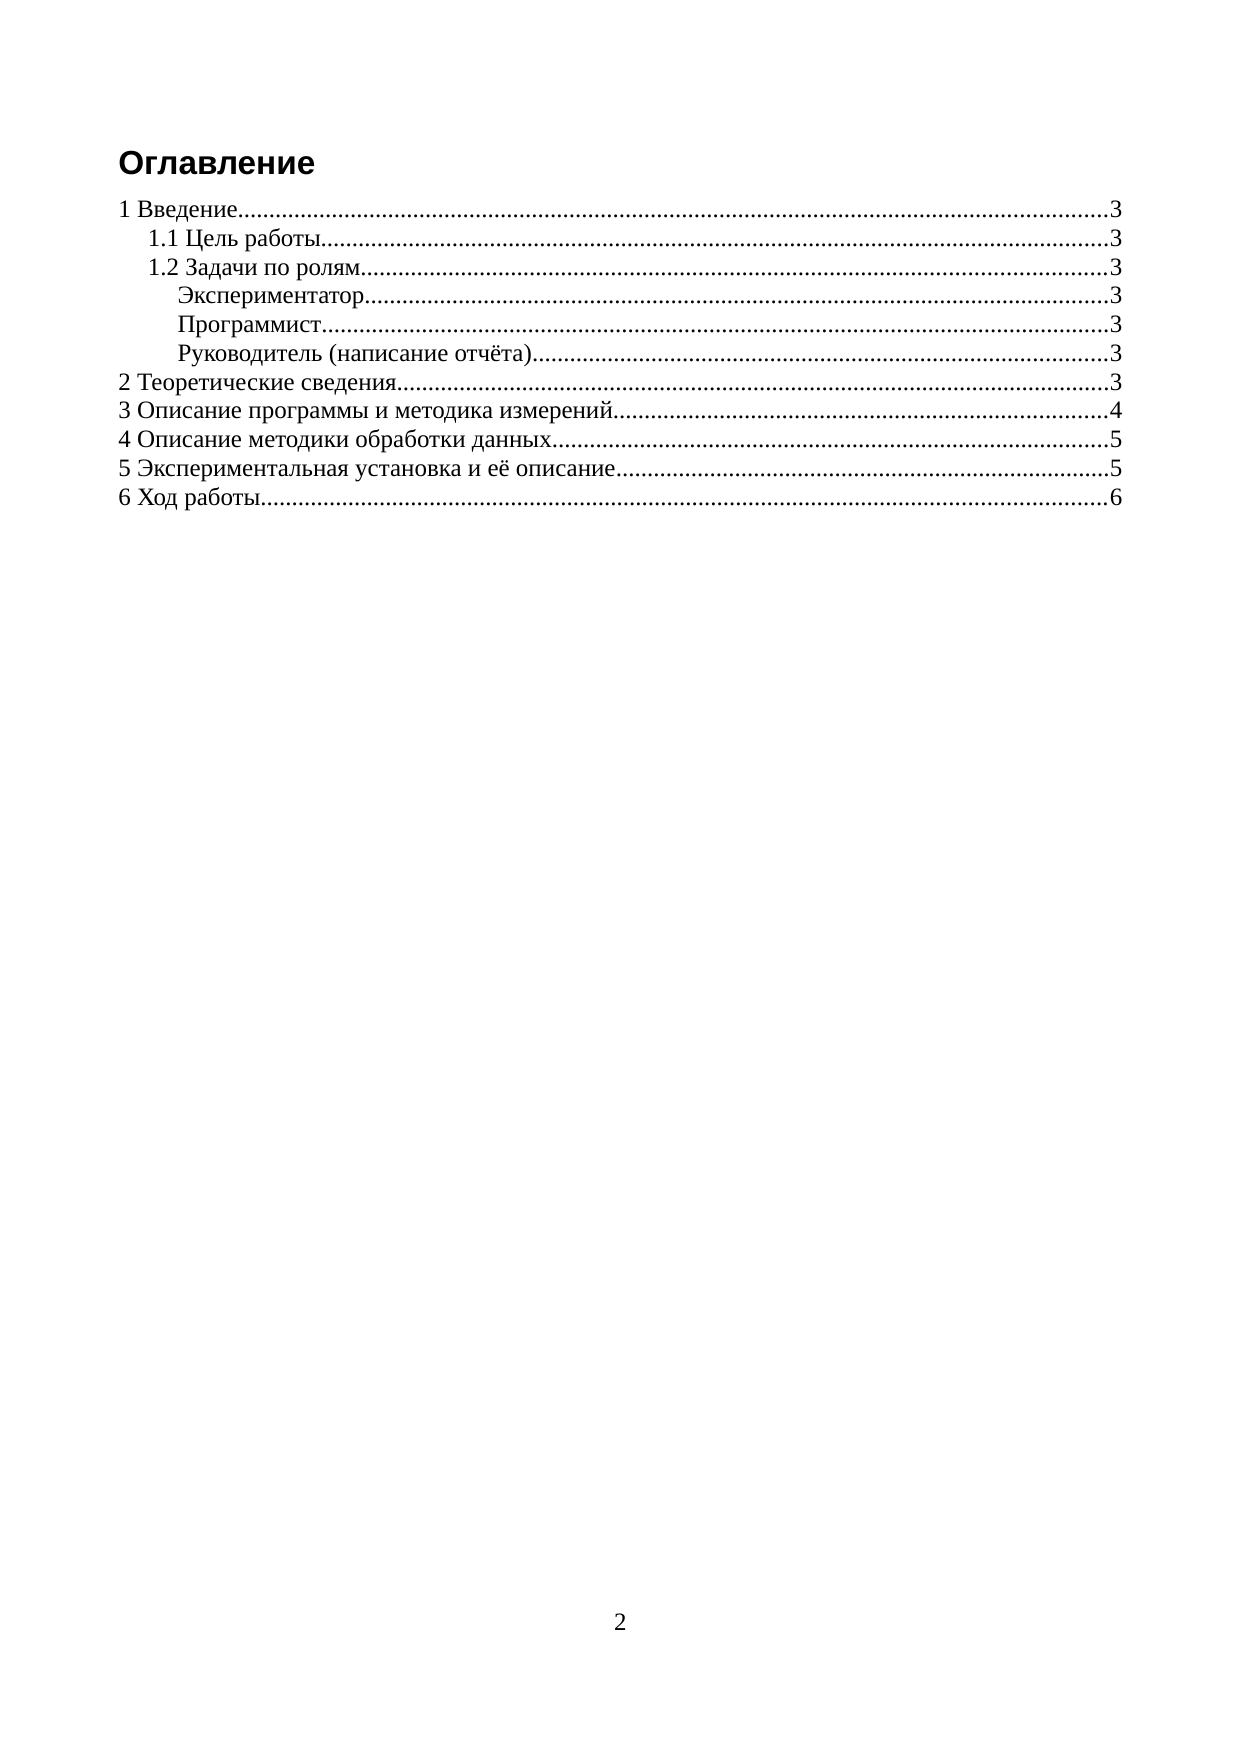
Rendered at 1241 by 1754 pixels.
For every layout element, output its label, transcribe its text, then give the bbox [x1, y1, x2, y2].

text 3 Описание программы и методика измерений 4 [118, 395, 1122, 424]
text 1.1 Цель работы 3 [148, 223, 1122, 252]
text Руководитель (написание отчёта) 3 [177, 338, 1122, 367]
text 5 Экспериментальная установка и её описание 5 [118, 453, 1122, 482]
text Программист 3 [177, 309, 1122, 338]
text Экспериментатор 3 [177, 280, 1122, 309]
text 2 Теоретические сведения 3 [118, 367, 1122, 395]
subtitle Оглавление [118, 143, 1122, 182]
text 1 Введение 3 [118, 194, 1122, 223]
text 6 Ход работы 6 [118, 482, 1122, 510]
text 1.2 Задачи по ролям 3 [148, 252, 1122, 280]
text 4 Описание методики обработки данных 5 [118, 424, 1122, 453]
